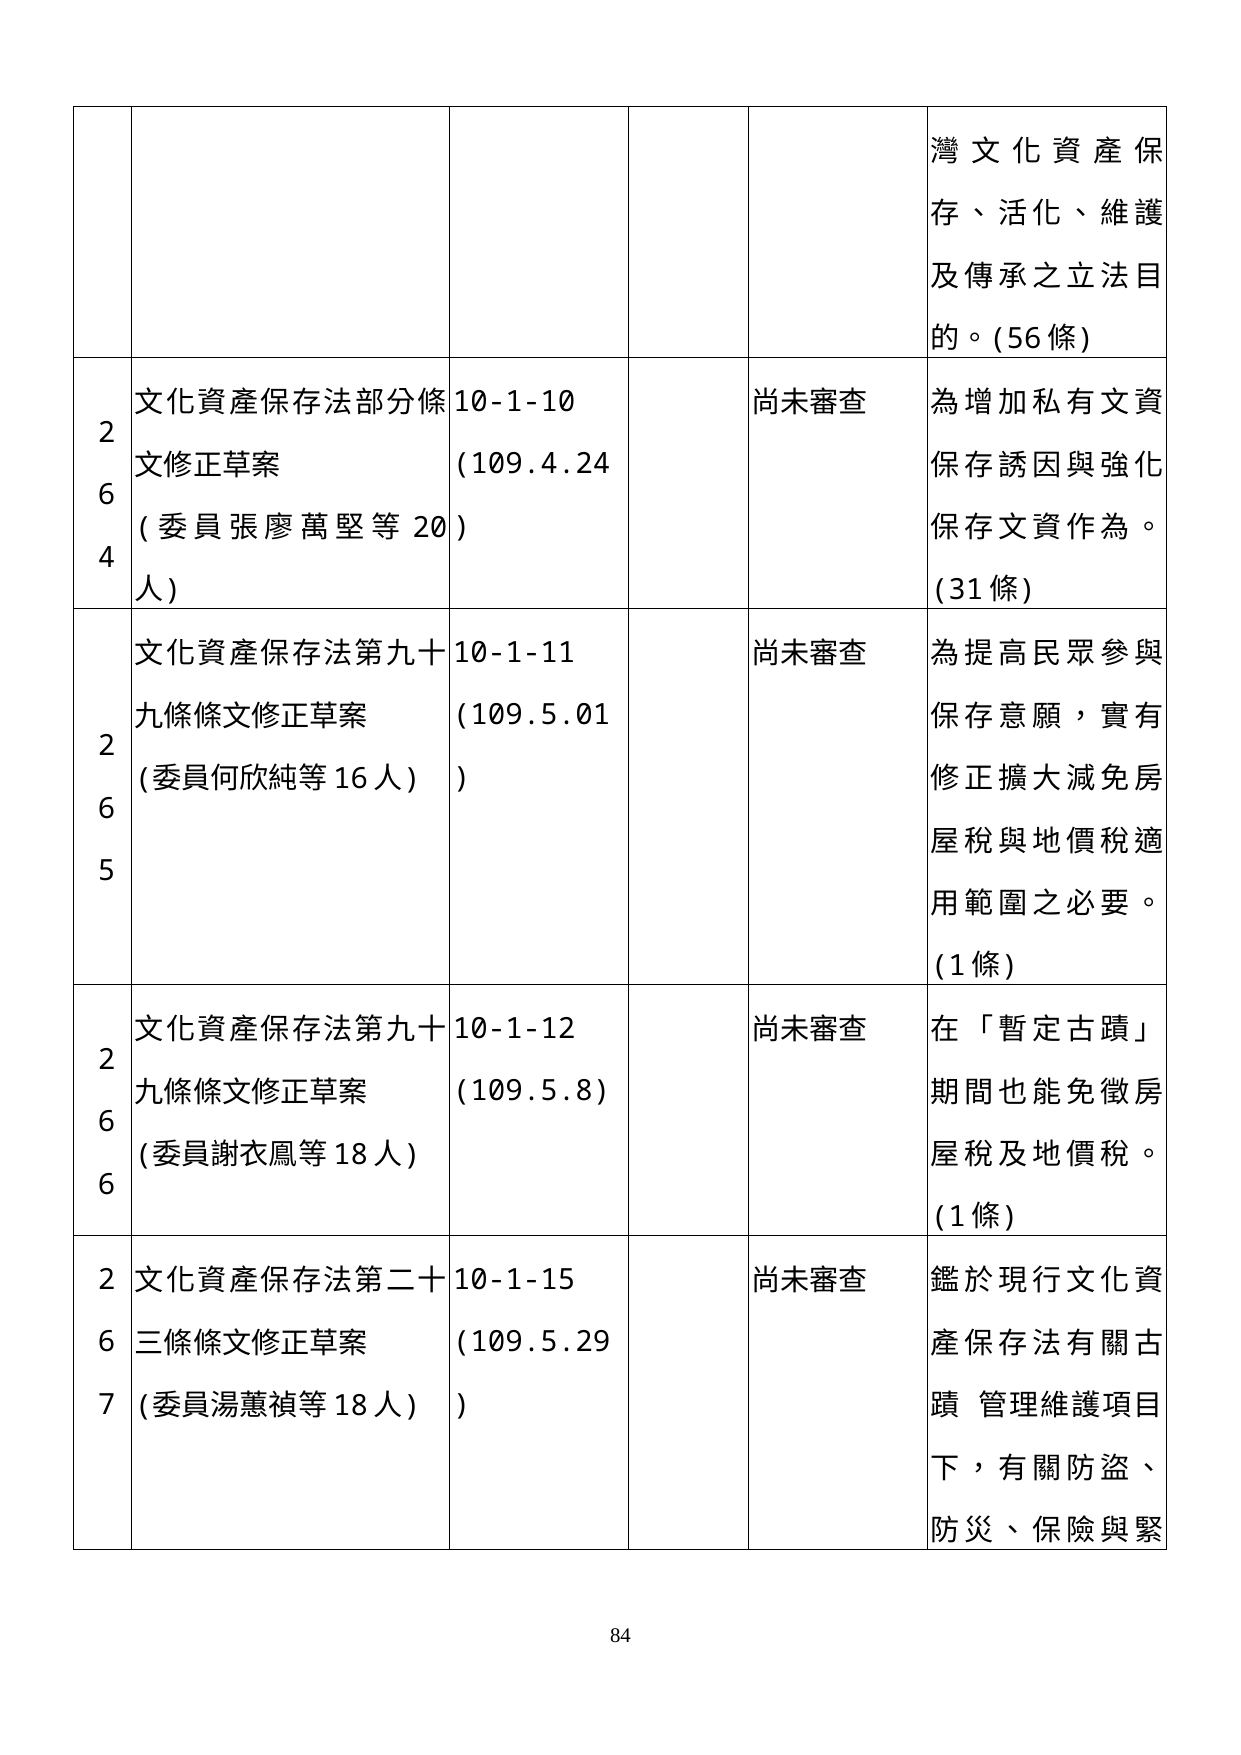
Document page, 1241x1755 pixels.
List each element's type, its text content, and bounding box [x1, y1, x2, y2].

table_cell 尚未審查 [749, 358, 927, 608]
table_cell [74, 1236, 131, 1549]
table_cell 為增加私有文資保存誘因與強化保存文資作為。(31條) [928, 358, 1166, 608]
table_cell 尚未審查 [749, 985, 927, 1235]
table_cell [629, 609, 748, 984]
table_cell 10-1-12 (109.5.8) [450, 985, 628, 1235]
table_cell 在「暫定古蹟」期間也能免徵房屋稅及地價稅。(1條) [928, 985, 1166, 1235]
table_cell 為提高民眾參與保存意願，實有修正擴大減免房屋稅與地價稅適用範圍之必要。(1條) [928, 609, 1166, 984]
table_cell [74, 609, 131, 984]
table_cell [629, 985, 748, 1235]
table_cell [450, 107, 628, 357]
table_cell [74, 358, 131, 608]
table_cell 10-1-15 (109.5.29) [450, 1236, 628, 1549]
table_cell [132, 107, 449, 357]
table_cell 尚未審查 [749, 1236, 927, 1549]
table_cell [74, 107, 131, 357]
table_cell [74, 985, 131, 1235]
table_cell 文化資產保存法第九十九條條文修正草案 (委員謝衣鳯等18人) [132, 985, 449, 1235]
table_cell [629, 1236, 748, 1549]
table_cell 文化資產保存法第二十三條條文修正草案 (委員湯蕙禎等18人) [132, 1236, 449, 1549]
table_cell 10-1-11 (109.5.01) [450, 609, 628, 984]
table_cell [629, 107, 748, 357]
table_cell 文化資產保存法第九十九條條文修正草案 (委員何欣純等16人) [132, 609, 449, 984]
table_cell 10-1-10 (109.4.24) [450, 358, 628, 608]
table_cell 文化資產保存法部分條文修正草案 (委員張廖萬堅等20人) [132, 358, 449, 608]
table_cell 灣文化資產保存、活化、維護及傳承之立法目的。(56條) [928, 107, 1166, 357]
table_cell 鑑於現行文化資產保存法有關古蹟 管理維護項目下，有關防盜、防災、保險與緊 [928, 1236, 1166, 1549]
table_cell [629, 358, 748, 608]
table_cell 尚未審查 [749, 609, 927, 984]
table_cell [749, 107, 927, 357]
